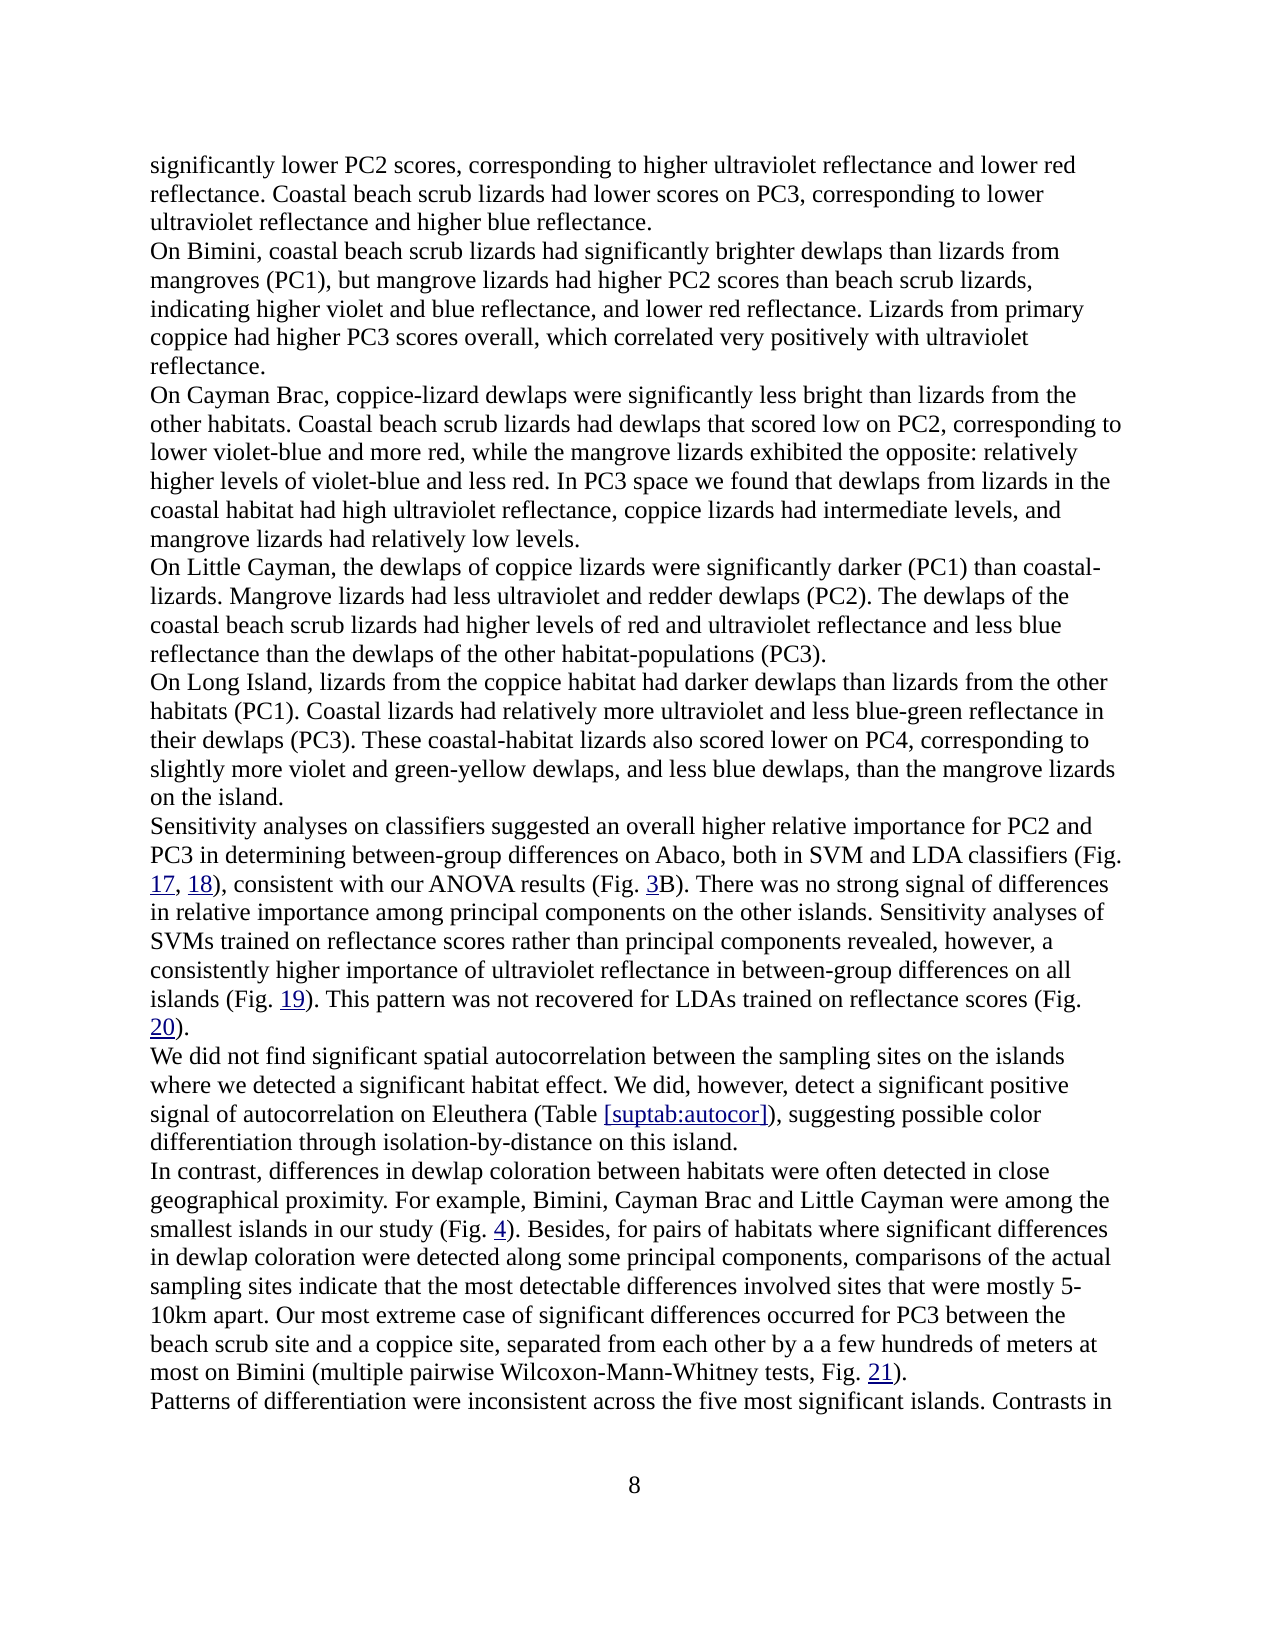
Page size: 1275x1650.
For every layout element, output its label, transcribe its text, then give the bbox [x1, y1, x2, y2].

text significantly lower PC2 scores, corresponding to higher ultraviolet reflectance and lower red reflectance. Coastal beach scrub lizards had lower scores on PC3, corresponding to lower ultraviolet reflectance and higher blue reflectance. On Bimini, coastal beach scrub lizards had significantly brighter dewlaps than lizards from mangroves (PC1), but mangrove lizards had higher PC2 scores than beach scrub lizards, indicating higher violet and blue reflectance, and lower red reflectance. Lizards from primary coppice had higher PC3 scores overall, which correlated very positively with ultraviolet reflectance. On Cayman Brac, coppice-lizard dewlaps were significantly less bright than lizards from the other habitats. Coastal beach scrub lizards had dewlaps that scored low on PC2, corresponding to lower violet-blue and more red, while the mangrove lizards exhibited the opposite: relatively higher levels of violet-blue and less red. In PC3 space we found that dewlaps from lizards in the coastal habitat had high ultraviolet reflectance, coppice lizards had intermediate levels, and mangrove lizards had relatively low levels. On Little Cayman, the dewlaps of coppice lizards were significantly darker (PC1) than coastal-lizards. Mangrove lizards had less ultraviolet and redder dewlaps (PC2). The dewlaps of the coastal beach scrub lizards had higher levels of red and ultraviolet reflectance and less blue reflectance than the dewlaps of the other habitat-populations (PC3). On Long Island, lizards from the coppice habitat had darker dewlaps than lizards from the other habitats (PC1). Coastal lizards had relatively more ultraviolet and less blue-green reflectance in their dewlaps (PC3). These coastal-habitat lizards also scored lower on PC4, corresponding to slightly more violet and green-yellow dewlaps, and less blue dewlaps, than the mangrove lizards on the island. Sensitivity analyses on classifiers suggested an overall higher relative importance for PC2 and PC3 in determining between-group differences on Abaco, both in SVM and LDA classifiers (Fig. 17, 18), consistent with our ANOVA results (Fig. 3B). There was no strong signal of differences in relative importance among principal components on the other islands. Sensitivity analyses of SVMs trained on reflectance scores rather than principal components revealed, however, a consistently higher importance of ultraviolet reflectance in between-group differences on all islands (Fig. 19). This pattern was not recovered for LDAs trained on reflectance scores (Fig. 20). We did not find significant spatial autocorrelation between the sampling sites on the islands where we detected a significant habitat effect. We did, however, detect a significant positive signal of autocorrelation on Eleuthera (Table [suptab:autocor]), suggesting possible color differentiation through isolation-by-distance on this island. In contrast, differences in dewlap coloration between habitats were often detected in close geographical proximity. For example, Bimini, Cayman Brac and Little Cayman were among the smallest islands in our study (Fig. 4). Besides, for pairs of habitats where significant differences in dewlap coloration were detected along some principal components, comparisons of the actual sampling sites indicate that the most detectable differences involved sites that were mostly 5-10km apart. Our most extreme case of significant differences occurred for PC3 between the beach scrub site and a coppice site, separated from each other by a a few hundreds of meters at most on Bimini (multiple pairwise Wilcoxon-Mann-Whitney tests, Fig. 21). Patterns of differentiation were inconsistent across the five most significant islands. Contrasts in [150, 150, 1125, 1415]
